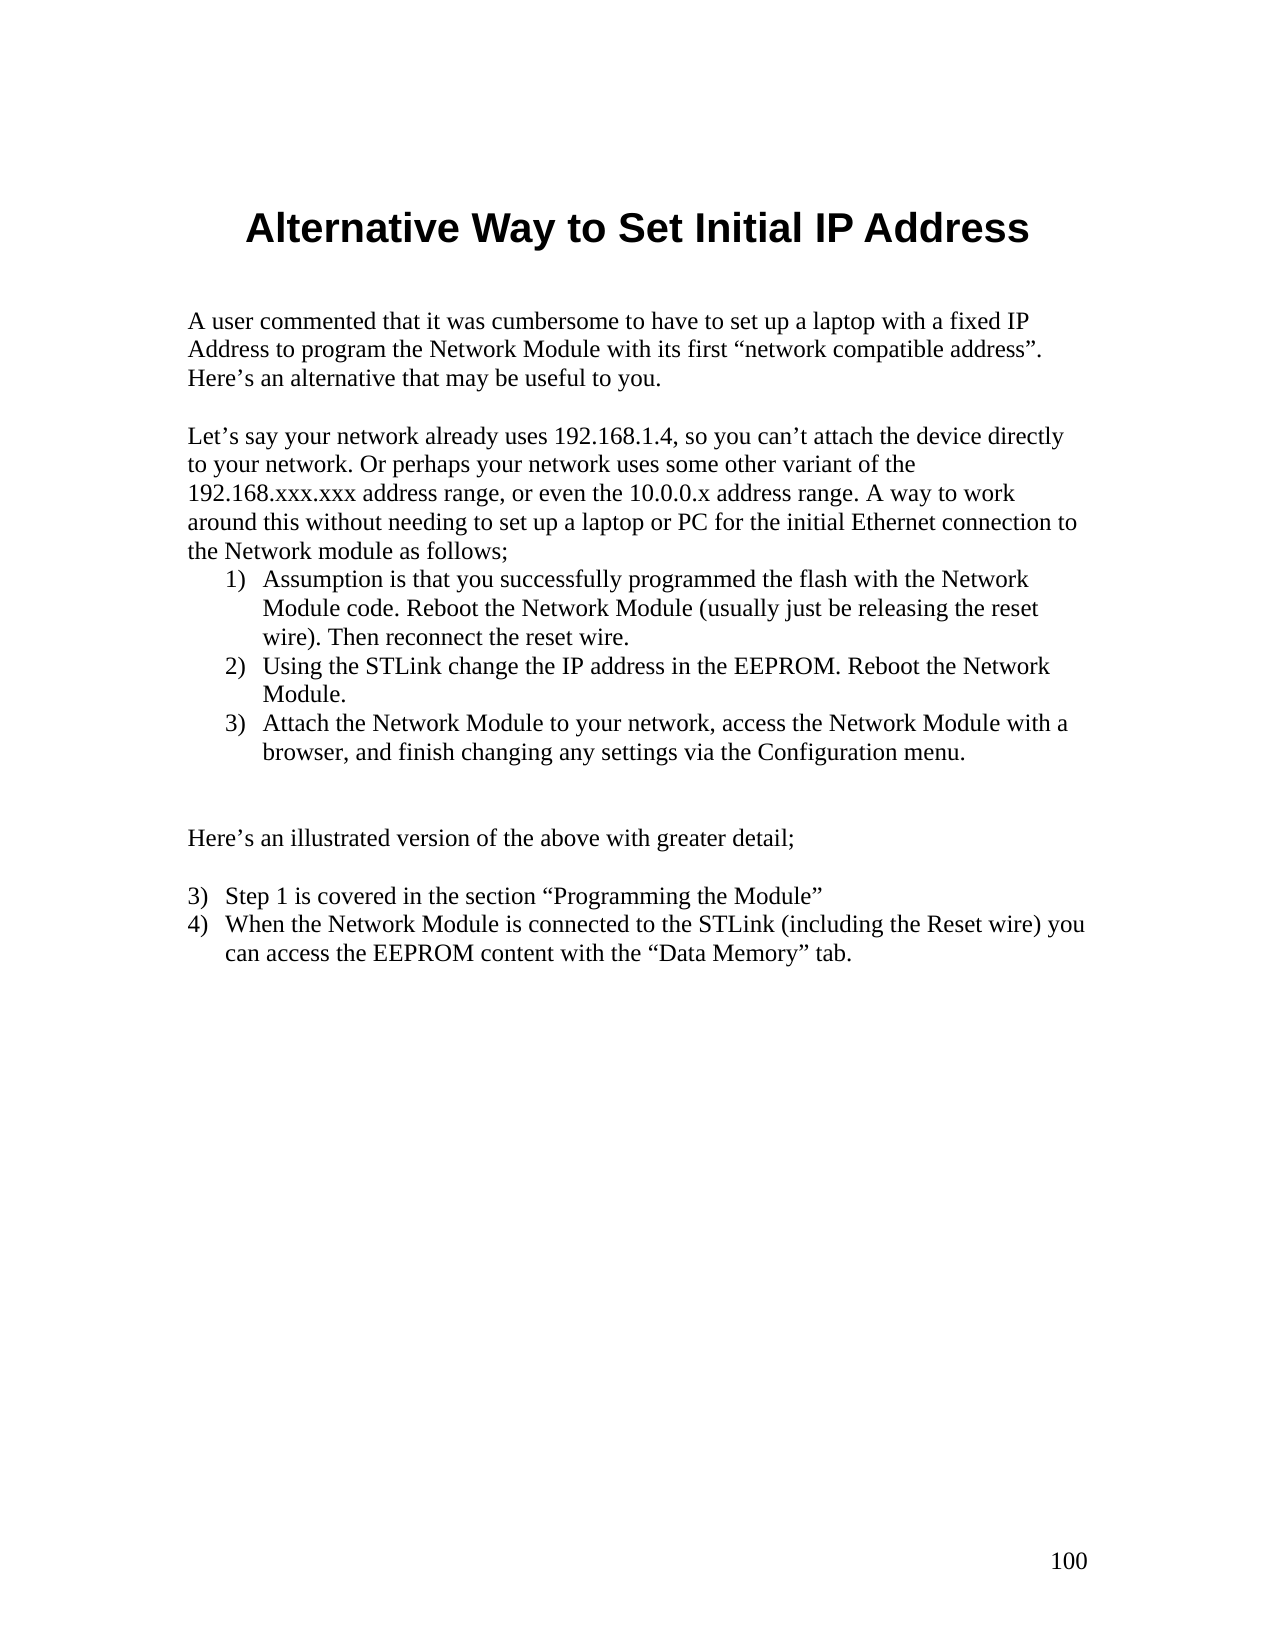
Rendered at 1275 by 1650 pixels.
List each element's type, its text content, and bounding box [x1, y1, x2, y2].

subtitle Alternative Way to Set Initial IP Address [187, 204, 1087, 252]
list When the Network Module is connected to the STLink (including the Reset wire) you can access the EEPROM content with the “Data Memory” tab. [187, 909, 1087, 967]
list Using the STLink change the IP address in the EEPROM. Reboot the Network Module. [225, 651, 1087, 708]
text Here’s an illustrated version of the above with greater detail; [187, 823, 1087, 852]
list Step 1 is covered in the section “Programming the Module” [187, 881, 1087, 909]
text Let’s say your network already uses 192.168.1.4, so you can’t attach the device directly to your network. Or perhaps your network uses some other variant of the 192.168.xxx.xxx address range, or even the 10.0.0.x address range. A way to work around this without needing to set up a laptop or PC for the initial Ethernet connection to the Network module as follows; [187, 421, 1087, 564]
text A user commented that it was cumbersome to have to set up a laptop with a fixed IP Address to program the Network Module with its first “network compatible address”. Here’s an alternative that may be useful to you. [187, 306, 1087, 392]
list Attach the Network Module to your network, access the Network Module with a browser, and finish changing any settings via the Configuration menu. [225, 708, 1087, 766]
list Assumption is that you successfully programmed the flash with the Network Module code. Reboot the Network Module (usually just be releasing the reset wire). Then reconnect the reset wire. [225, 564, 1087, 651]
